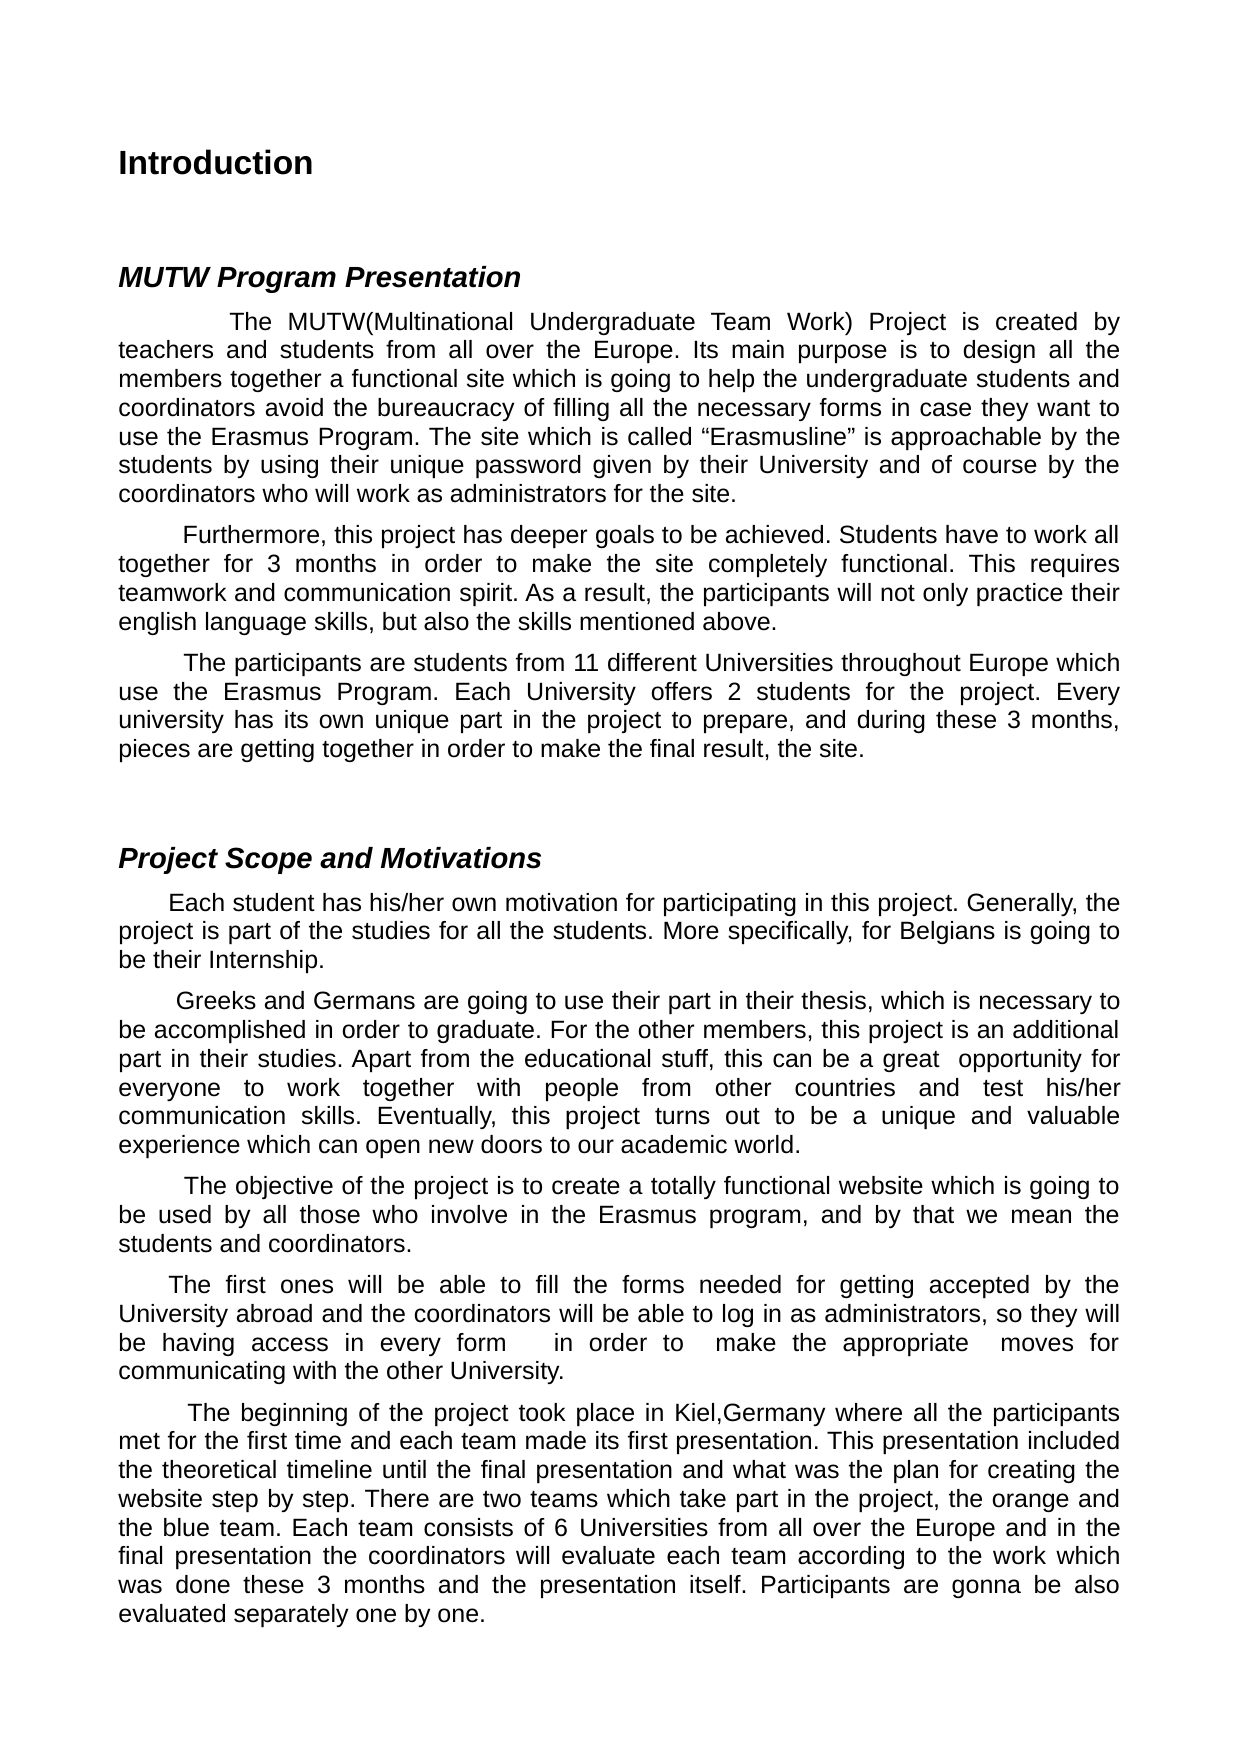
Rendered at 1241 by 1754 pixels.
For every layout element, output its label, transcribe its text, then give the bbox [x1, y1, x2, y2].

text Furthermore, this project has deeper goals to be achieved. Students have to work all together for 3 months in order to make the site completely functional. This requires teamwork and communication spirit. As a result, the participants will not only practice their english language skills, but also the skills mentioned above. [118, 520, 1122, 635]
text The beginning of the project took place in Kiel,Germany where all the participants met for the first time and each team made its first presentation. This presentation included the theoretical timeline until the final presentation and what was the plan for creating the website step by step. There are two teams which take part in the project, the orange and the blue team. Each team consists of 6 Universities from all over the Europe and in the final presentation the coordinators will evaluate each team according to the work which was done these 3 months and the presentation itself. Participants are gonna be also evaluated separately one by one. [118, 1398, 1122, 1628]
subtitle Introduction [118, 143, 1122, 182]
text The objective of the project is to create a totally functional website which is going to be used by all those who involve in the Erasmus program, and by that we mean the students and coordinators. [118, 1171, 1122, 1258]
text The MUTW(Multinational Undergraduate Team Work) Project is created by teachers and students from all over the Europe. Its main purpose is to design all the members together a functional site which is going to help the undergraduate students and coordinators avoid the bureaucracy of filling all the necessary forms in case they want to use the Erasmus Program. The site which is called “Erasmusline” is approachable by the students by using their unique password given by their University and of course by the coordinators who will work as administrators for the site. [118, 307, 1122, 508]
subtitle MUTW Program Presentation [118, 261, 1122, 294]
subtitle Project Scope and Motivations [118, 842, 1122, 875]
text Greeks and Germans are going to use their part in their thesis, which is necessary to be accomplished in order to graduate. For the other members, this project is an additional part in their studies. Apart from the educational stuff, this can be a great opportunity for everyone to work together with people from other countries and test his/her communication skills. Eventually, this project turns out to be a unique and valuable experience which can open new doors to our academic world. [118, 986, 1122, 1159]
text The participants are students from 11 different Universities throughout Europe which use the Erasmus Program. Each University offers 2 students for the project. Every university has its own unique part in the project to prepare, and during these 3 months, pieces are getting together in order to make the final result, the site. [118, 648, 1122, 763]
text The first ones will be able to fill the forms needed for getting accepted by the University abroad and the coordinators will be able to log in as administrators, so they will be having access in every form in order to make the appropriate moves for communicating with the other University. [118, 1270, 1122, 1385]
text Each student has his/her own motivation for participating in this project. Generally, the project is part of the studies for all the students. More specifically, for Belgians is going to be their Internship. [118, 888, 1122, 974]
